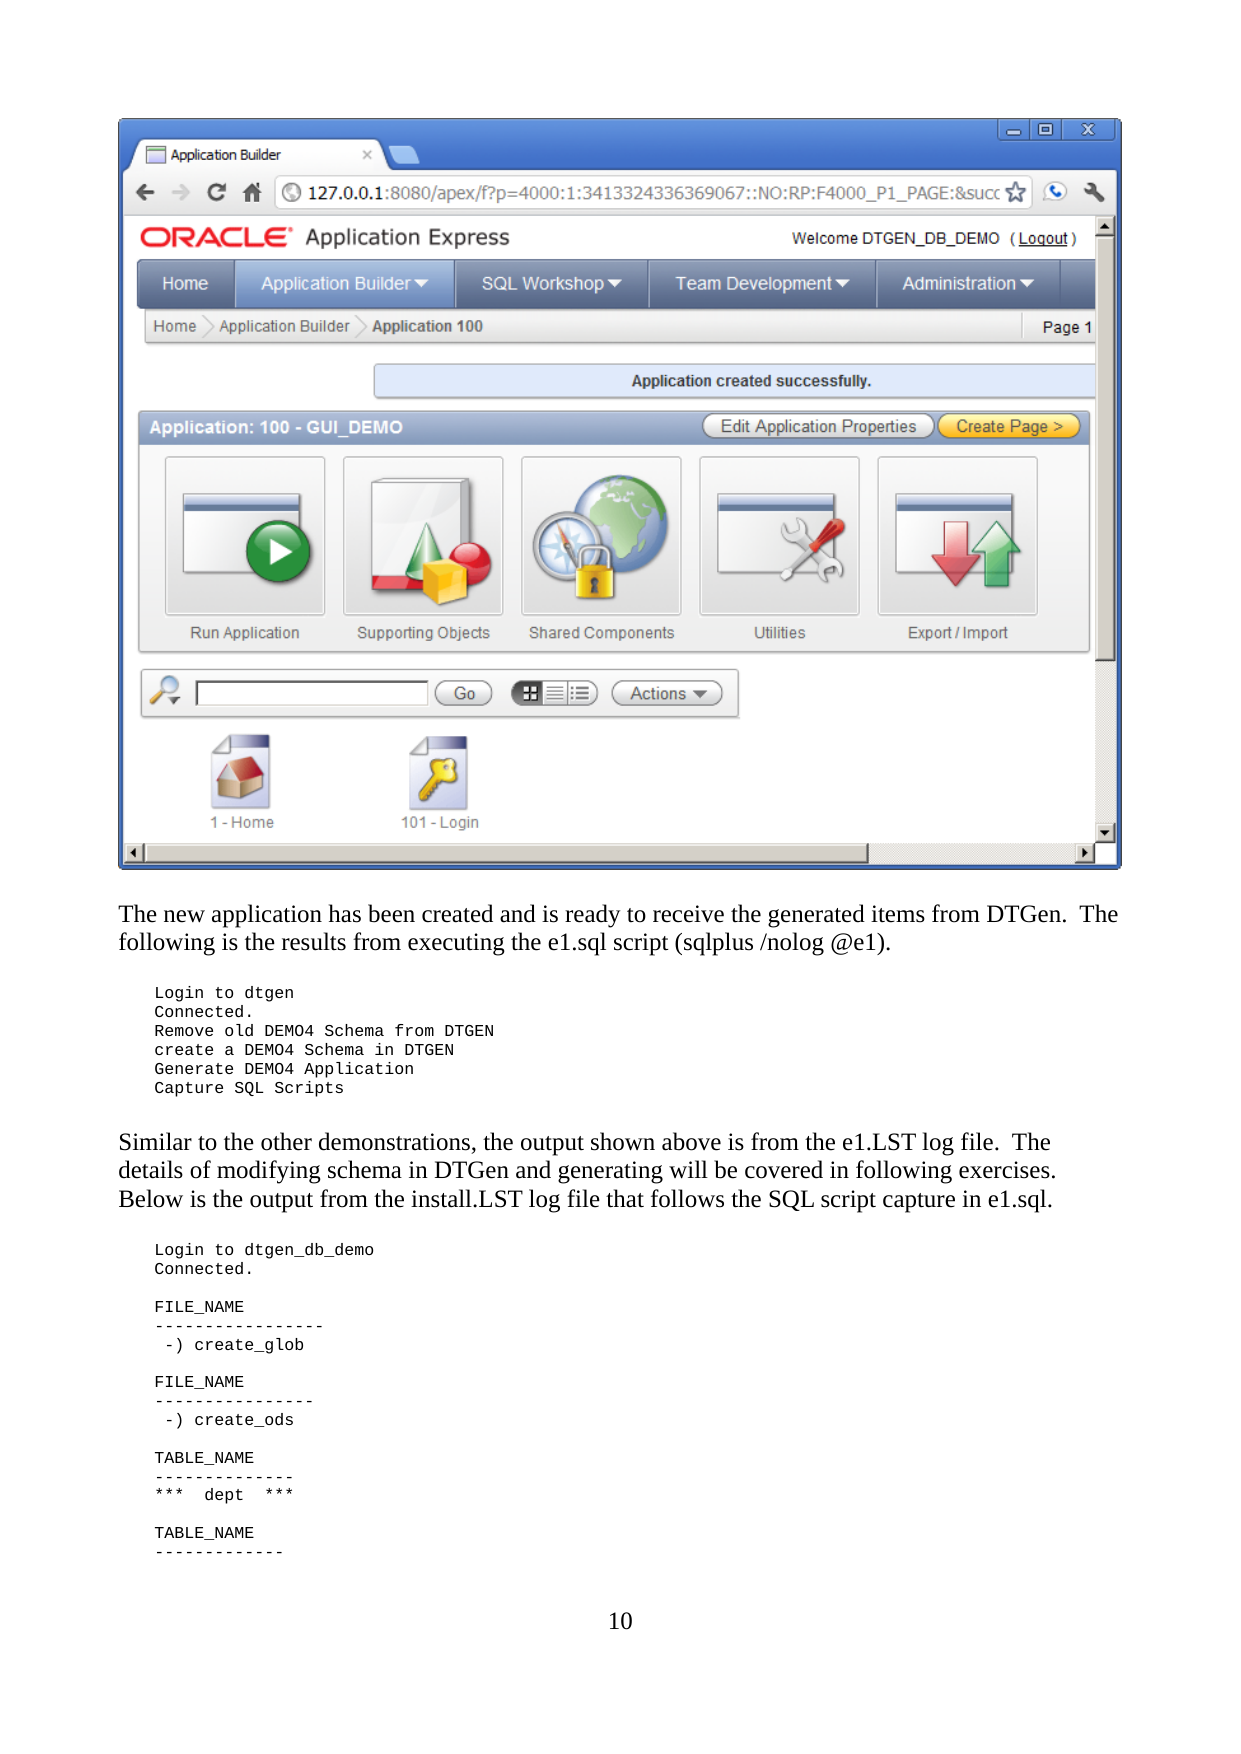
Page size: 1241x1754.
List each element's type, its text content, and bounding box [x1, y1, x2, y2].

text -) create_ods [154, 1412, 1086, 1430]
text TABLE_NAME [154, 1449, 1086, 1468]
text The new application has been created and is ready to receive the generated items from DTGen. The following is the results from executing the e1.sql script (sqlplus /nolog @e1). [118, 899, 1122, 956]
text ----------------- [154, 1317, 1086, 1336]
text ---------------- [154, 1393, 1086, 1412]
text Capture SQL Scripts [154, 1079, 1086, 1098]
text Similar to the other demonstrations, the output shown above is from the e1.LST log file. The details of modifying schema in DTGen and generating will be covered in following exercises. Below is the output from the install.LST log file that follows the SQL script capture in e1.sql. [118, 1127, 1122, 1213]
text -------------- [154, 1468, 1086, 1487]
text Generate DEMO4 Application [154, 1060, 1086, 1079]
text Remove old DEMO4 Schema from DTGEN [154, 1023, 1086, 1042]
text FILE_NAME [154, 1298, 1086, 1317]
text Connected. [154, 1261, 1086, 1279]
text Login to dtgen [154, 985, 1086, 1004]
text create a DEMO4 Schema in DTGEN [154, 1042, 1086, 1060]
text ------------- [154, 1543, 1086, 1562]
text FILE_NAME [154, 1374, 1086, 1393]
picture [118, 118, 1122, 870]
text -) create_glob [154, 1336, 1086, 1355]
text *** dept *** [154, 1487, 1086, 1506]
text Login to dtgen_db_demo [154, 1242, 1086, 1261]
text TABLE_NAME [154, 1525, 1086, 1543]
text Connected. [154, 1004, 1086, 1023]
